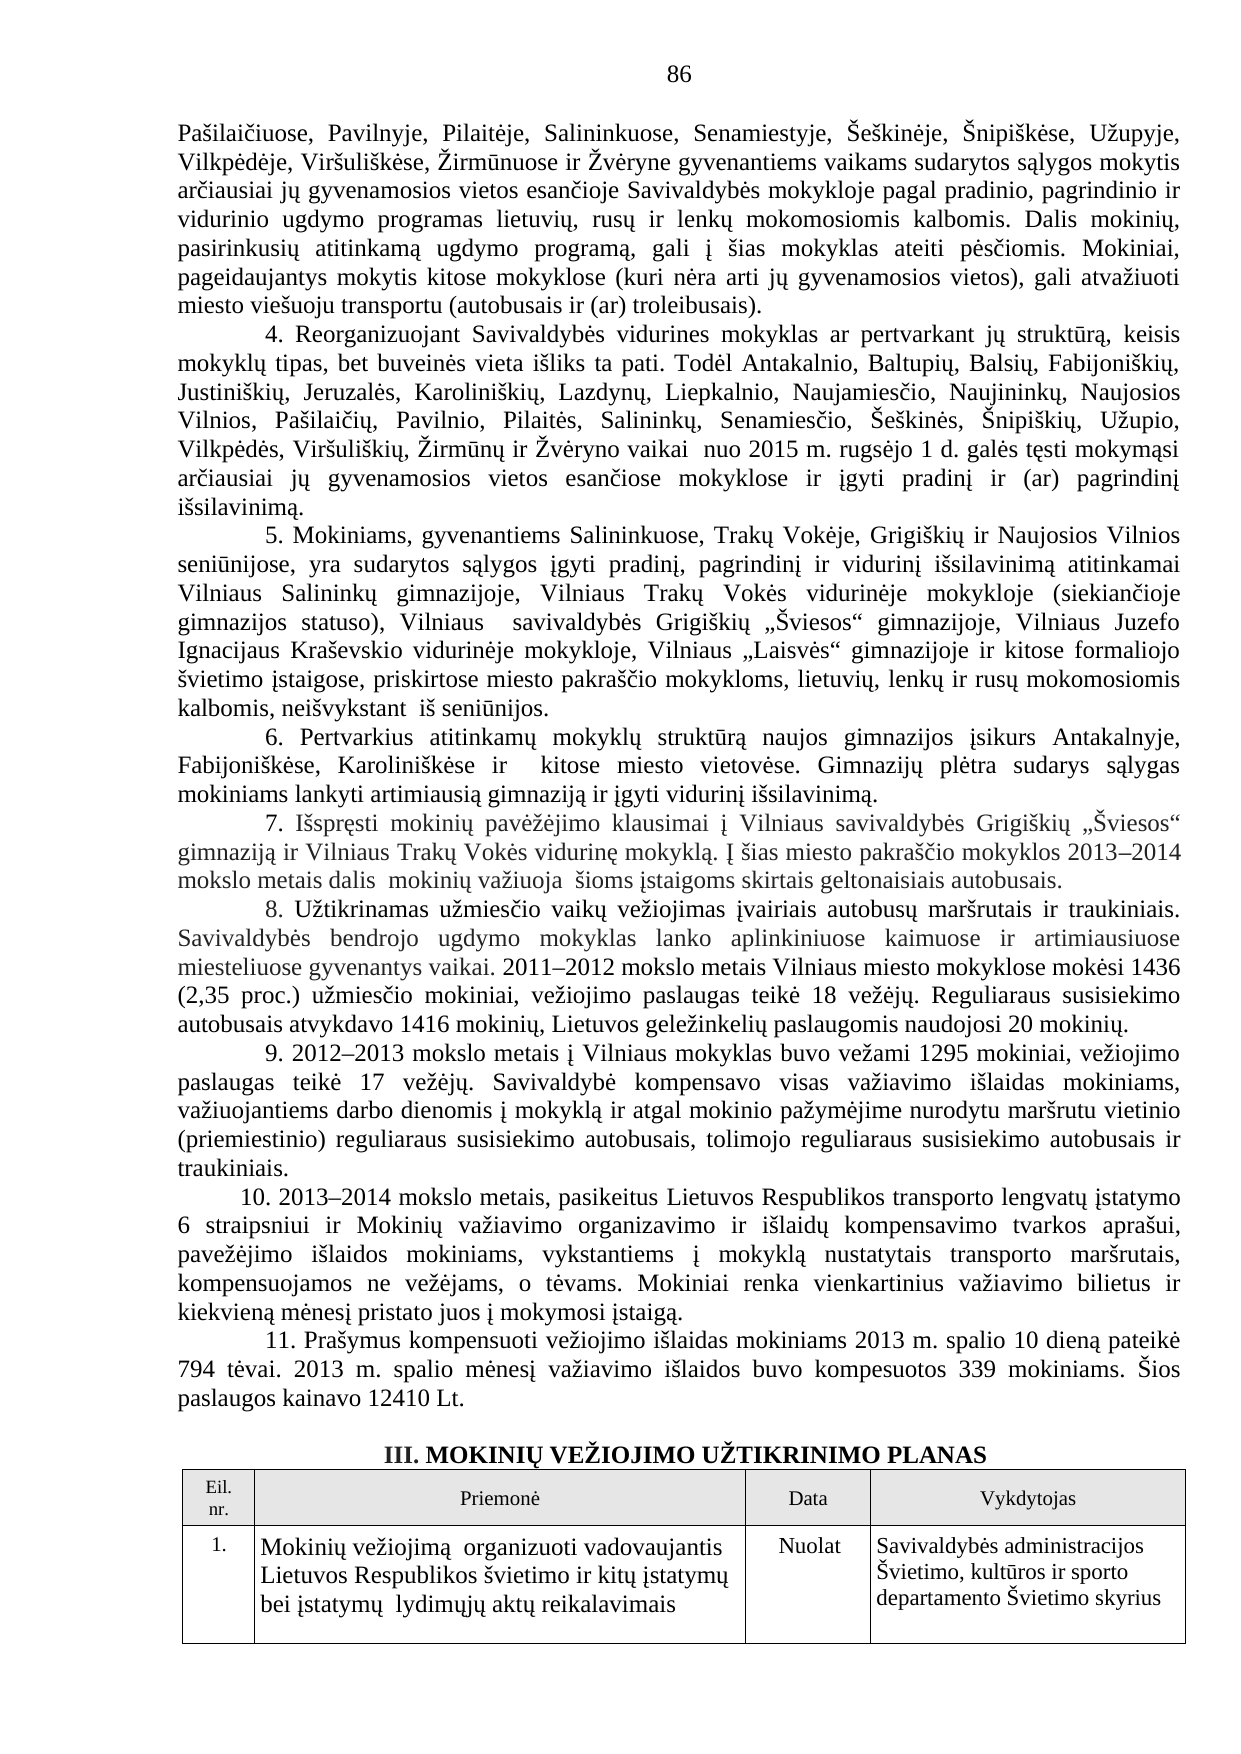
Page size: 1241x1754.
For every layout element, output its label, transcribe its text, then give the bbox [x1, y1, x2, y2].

text 5. Mokiniams, gyvenantiems Salininkuose, Trakų Vokėje, Grigiškių ir Naujosios Vilnios seniūnijose, yra sudarytos sąlygos įgyti pradinį, pagrindinį ir vidurinį išsilavinimą atitinkamai Vilniaus Salininkų gimnazijoje, Vilniaus Trakų Vokės vidurinėje mokykloje (siekiančioje gimnazijos statuso), Vilniaus savivaldybės Grigiškių „Šviesos“ gimnazijoje, Vilniaus Juzefo Ignacijaus Kraševskio vidurinėje mokykloje, Vilniaus „Laisvės“ gimnazijoje ir kitose formaliojo švietimo įstaigose, priskirtose miesto pakraščio mokykloms, lietuvių, lenkų ir rusų mokomosiomis kalbomis, neišvykstant iš seniūnijos. [177, 521, 1181, 722]
text 6. Pertvarkius atitinkamų mokyklų struktūrą naujos gimnazijos įsikurs Antakalnyje, Fabijoniškėse, Karoliniškėse ir kitose miesto vietovėse. Gimnazijų plėtra sudarys sąlygas mokiniams lankyti artimiausią gimnaziją ir įgyti vidurinį išsilavinimą. [177, 722, 1181, 808]
table_header Priemonė [255, 1470, 745, 1525]
table_cell Savivaldybės administracijos Švietimo, kultūros ir sporto departamento Švietimo skyrius [871, 1526, 1185, 1643]
text 8. Užtikrinamas užmiesčio vaikų vežiojimas įvairiais autobusų maršrutais ir traukiniais. Savivaldybės bendrojo ugdymo mokyklas lanko aplinkiniuose kaimuose ir artimiausiuose miesteliuose gyvenantys vaikai. 2011–2012 mokslo metais Vilniaus miesto mokyklose mokėsi 1436 (2,35 proc.) užmiesčio mokiniai, vežiojimo paslaugas teikė 18 vežėjų. Reguliaraus susisiekimo autobusais atvykdavo 1416 mokinių, Lietuvos geležinkelių paslaugomis naudojosi 20 mokinių. [177, 894, 1181, 1038]
text 4. Reorganizuojant Savivaldybės vidurines mokyklas ar pertvarkant jų struktūrą, keisis mokyklų tipas, bet buveinės vieta išliks ta pati. Todėl Antakalnio, Baltupių, Balsių, Fabijoniškių, Justiniškių, Jeruzalės, Karoliniškių, Lazdynų, Liepkalnio, Naujamiesčio, Naujininkų, Naujosios Vilnios, Pašilaičių, Pavilnio, Pilaitės, Salininkų, Senamiesčio, Šeškinės, Šnipiškių, Užupio, Vilkpėdės, Viršuliškių, Žirmūnų ir Žvėryno vaikai nuo 2015 m. rugsėjo 1 d. galės tęsti mokymąsi arčiausiai jų gyvenamosios vietos esančiose mokyklose ir įgyti pradinį ir (ar) pagrindinį išsilavinimą. [177, 319, 1181, 521]
text 11. Prašymus kompensuoti vežiojimo išlaidas mokiniams 2013 m. spalio 10 dieną pateikė 794 tėvai. 2013 m. spalio mėnesį važiavimo išlaidos buvo kompesuotos 339 mokiniams. Šios paslaugos kainavo 12410 Lt. [177, 1326, 1181, 1412]
text Pašilaičiuose, Pavilnyje, Pilaitėje, Salininkuose, Senamiestyje, Šeškinėje, Šnipiškėse, Užupyje, Vilkpėdėje, Viršuliškėse, Žirmūnuose ir Žvėryne gyvenantiems vaikams sudarytos sąlygos mokytis arčiausiai jų gyvenamosios vietos esančioje Savivaldybės mokykloje pagal pradinio, pagrindinio ir vidurinio ugdymo programas lietuvių, rusų ir lenkų mokomosiomis kalbomis. Dalis mokinių, pasirinkusių atitinkamą ugdymo programą, gali į šias mokyklas ateiti pėsčiomis. Mokiniai, pageidaujantys mokytis kitose mokyklose (kuri nėra arti jų gyvenamosios vietos), gali atvažiuoti miesto viešuoju transportu (autobusais ir (ar) troleibusais). [177, 118, 1181, 319]
table_header Vykdytojas [871, 1470, 1185, 1525]
table_header Eil. nr. [183, 1470, 254, 1525]
table_cell 1. [183, 1526, 254, 1643]
text 9. 2012–2013 mokslo metais į Vilniaus mokyklas buvo vežami 1295 mokiniai, vežiojimo paslaugas teikė 17 vežėjų. Savivaldybė kompensavo visas važiavimo išlaidas mokiniams, važiuojantiems darbo dienomis į mokyklą ir atgal mokinio pažymėjime nurodytu maršrutu vietinio (priemiestinio) reguliaraus susisiekimo autobusais, tolimojo reguliaraus susisiekimo autobusais ir traukiniais. [177, 1038, 1181, 1182]
table_header Data [746, 1470, 870, 1525]
text 10. 2013–2014 mokslo metais, pasikeitus Lietuvos Respublikos transporto lengvatų įstatymo 6 straipsniui ir Mokinių važiavimo organizavimo ir išlaidų kompensavimo tvarkos aprašui, pavežėjimo išlaidos mokiniams, vykstantiems į mokyklą nustatytais transporto maršrutais, kompensuojamos ne vežėjams, o tėvams. Mokiniai renka vienkartinius važiavimo bilietus ir kiekvieną mėnesį pristato juos į mokymosi įstaigą. [177, 1182, 1181, 1326]
table_cell Mokinių vežiojimą organizuoti vadovaujantis Lietuvos Respublikos švietimo ir kitų įstatymų bei įstatymų lydimųjų aktų reikalavimais [255, 1526, 745, 1643]
text 7. Išspręsti mokinių pavėžėjimo klausimai į Vilniaus savivaldybės Grigiškių „Šviesos“ gimnaziją ir Vilniaus Trakų Vokės vidurinę mokyklą. Į šias miesto pakraščio mokyklos 2013–2014 mokslo metais dalis mokinių važiuoja šioms įstaigoms skirtais geltonaisiais autobusais. [177, 808, 1181, 894]
text III. MOKINIŲ VEŽIOJIMO UŽTIKRINIMO PLANAS [177, 1441, 1181, 1469]
table_cell Nuolat [746, 1526, 870, 1643]
